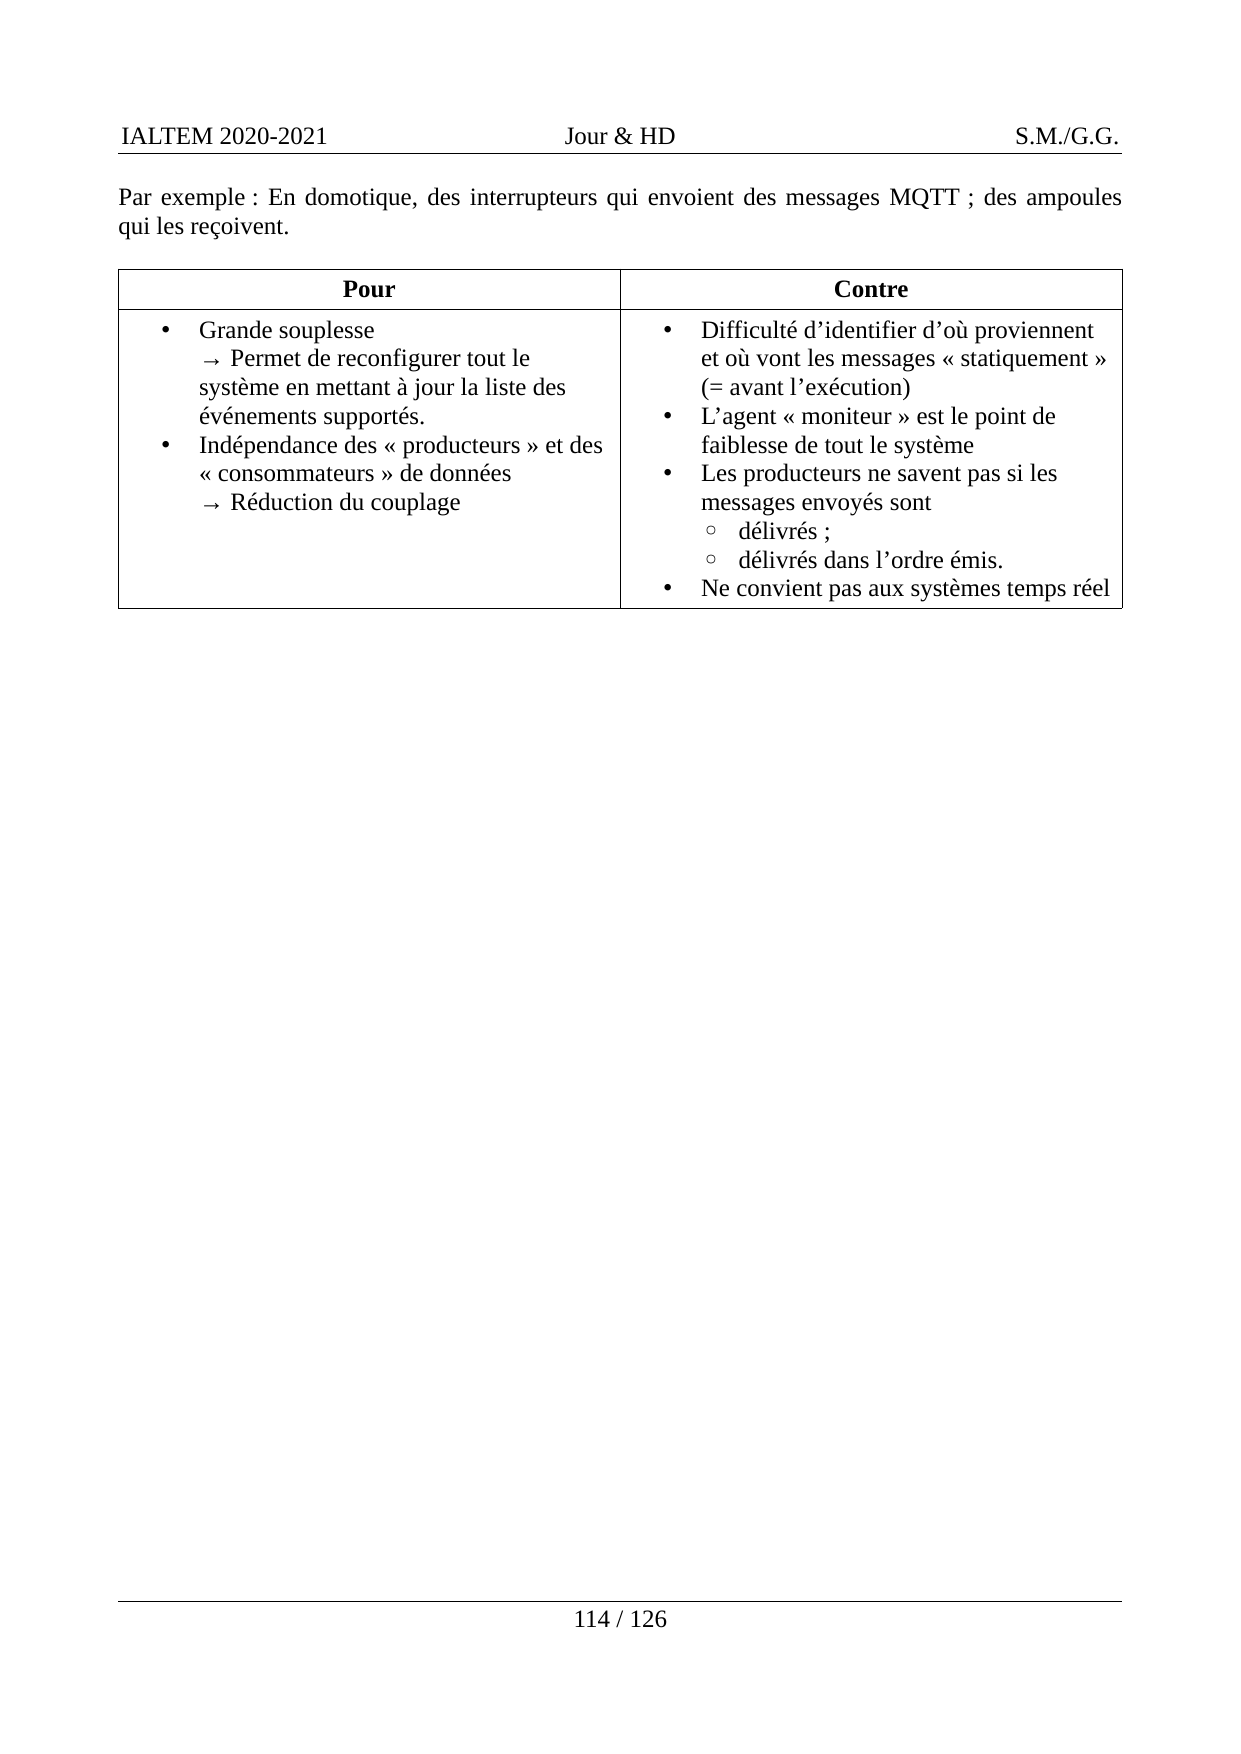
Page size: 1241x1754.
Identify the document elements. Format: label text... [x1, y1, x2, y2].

table_cell Grande souplesse → Permet de reconfigurer tout le système en mettant à jour la liste des événements supportés. Indépendance des « producteurs » et des « consommateurs » de données → Réduction du couplage [119, 310, 620, 608]
table_cell Difficulté d’identifier d’où proviennent et où vont les messages « statiquement » (= avant l’exécution) L’agent « moniteur » est le point de faiblesse de tout le système Les producteurs ne savent pas si les messages envoyés sont délivrés ; délivrés dans l’ordre émis. Ne convient pas aux systèmes temps réel [621, 310, 1122, 608]
table_header Contre [621, 270, 1122, 309]
text Par exemple : En domotique, des interrupteurs qui envoient des messages MQTT ; des ampoules qui les reçoivent. [118, 182, 1122, 240]
table_header Pour [119, 270, 620, 309]
